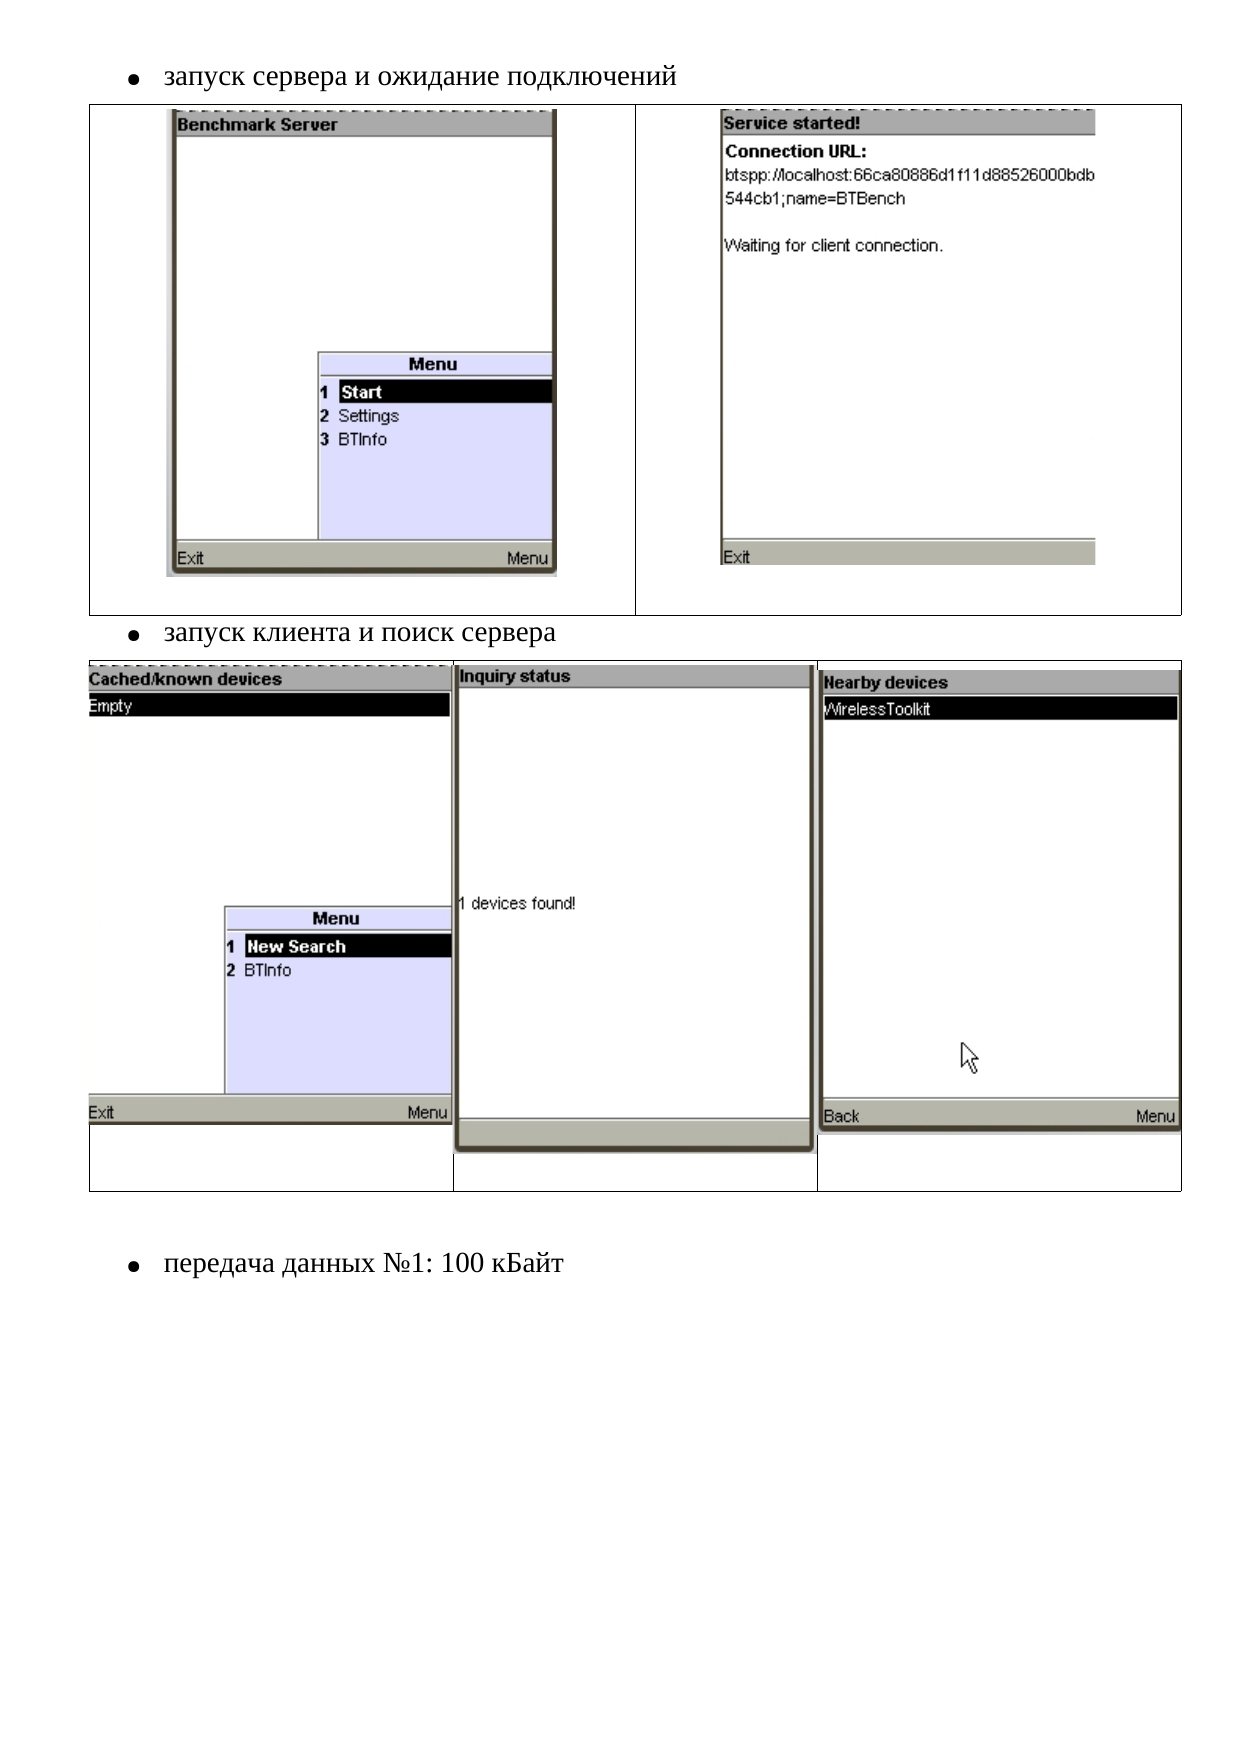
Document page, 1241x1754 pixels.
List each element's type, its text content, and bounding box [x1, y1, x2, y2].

list запуск сервера и ожидание подключений [126, 59, 1181, 91]
picture [88, 665, 1182, 1154]
list передача данных №1: 100 кБайт [126, 1247, 1181, 1279]
picture [720, 109, 1096, 565]
table_header [90, 105, 635, 615]
table_header [454, 661, 817, 665]
table_header [90, 1125, 453, 1191]
table_header [818, 1135, 1181, 1191]
table_header [818, 661, 1181, 670]
list запуск клиента и поиск сервера [126, 616, 1181, 647]
picture [166, 109, 557, 577]
table_header [90, 661, 453, 665]
table_header [454, 1154, 817, 1191]
table_header [636, 105, 1181, 615]
